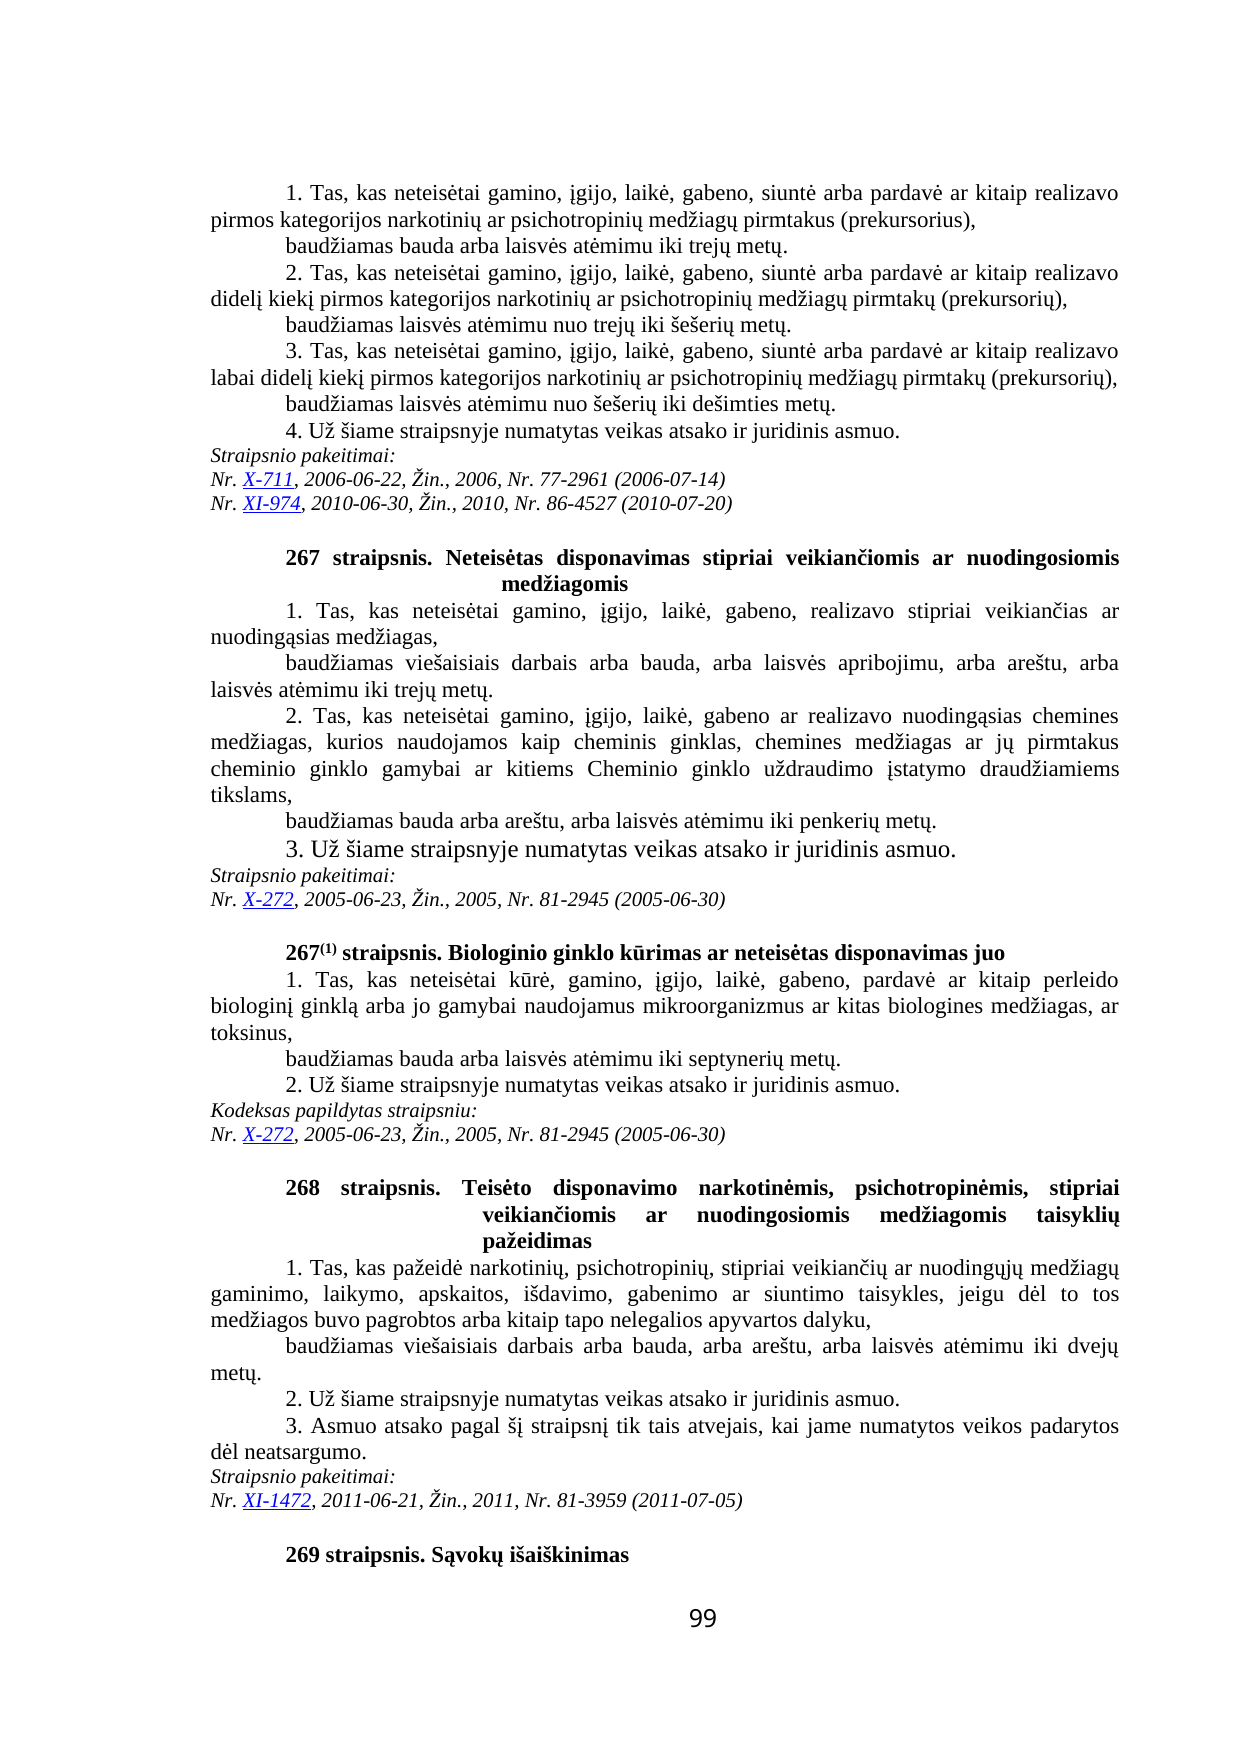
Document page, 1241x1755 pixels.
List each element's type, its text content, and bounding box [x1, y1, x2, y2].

text baudžiamas laisvės atėmimu nuo trejų iki šešerių metų. [210, 311, 1120, 338]
text 269 straipsnis. Sąvokų išaiškinimas [210, 1541, 1120, 1568]
text 267 straipsnis. Neteisėtas disponavimas stipriai veikiančiomis ar nuodingosiomis medžiagomis [285, 544, 1120, 597]
text baudžiamas laisvės atėmimu nuo šešerių iki dešimties metų. [210, 390, 1120, 417]
text baudžiamas bauda arba laisvės atėmimu iki trejų metų. [210, 232, 1120, 258]
text 1. Tas, kas pažeidė narkotinių, psichotropinių, stipriai veikiančių ar nuodingųjų medžiagų gaminimo, laikymo, apskaitos, išdavimo, gabenimo ar siuntimo taisykles, jeigu dėl to tos medžiagos buvo pagrobtos arba kitaip tapo nelegalios apyvartos dalyku, [210, 1253, 1120, 1333]
text 2. Tas, kas neteisėtai gamino, įgijo, laikė, gabeno ar realizavo nuodingąsias chemines medžiagas, kurios naudojamos kaip cheminis ginklas, chemines medžiagas ar jų pirmtakus cheminio ginklo gamybai ar kitiems Cheminio ginklo uždraudimo įstatymo draudžiamiems tikslams, [210, 702, 1120, 807]
text 267(1) straipsnis. Biologinio ginklo kūrimas ar neteisėtas disponavimas juo [210, 939, 1120, 966]
text baudžiamas viešaisiais darbais arba bauda, arba laisvės apribojimu, arba areštu, arba laisvės atėmimu iki trejų metų. [210, 649, 1120, 702]
text 4. Už šiame straipsnyje numatytas veikas atsako ir juridinis asmuo. [210, 417, 1120, 443]
text Nr. XI-974, 2010-06-30, Žin., 2010, Nr. 86-4527 (2010-07-20) [210, 491, 1120, 515]
text Straipsnio pakeitimai: [210, 1464, 1120, 1488]
text baudžiamas bauda arba laisvės atėmimu iki septynerių metų. [210, 1045, 1120, 1071]
text Nr. X-711, 2006-06-22, Žin., 2006, Nr. 77-2961 (2006-07-14) [210, 467, 1120, 491]
text 2. Už šiame straipsnyje numatytas veikas atsako ir juridinis asmuo. [210, 1071, 1120, 1098]
text 3. Už šiame straipsnyje numatytas veikas atsako ir juridinis asmuo. [210, 834, 1120, 863]
text baudžiamas viešaisiais darbais arba bauda, arba areštu, arba laisvės atėmimu iki dvejų metų. [210, 1333, 1120, 1385]
text baudžiamas bauda arba areštu, arba laisvės atėmimu iki penkerių metų. [210, 807, 1120, 834]
text Nr. X-272, 2005-06-23, Žin., 2005, Nr. 81-2945 (2005-06-30) [210, 887, 1120, 911]
text 1. Tas, kas neteisėtai kūrė, gamino, įgijo, laikė, gabeno, pardavė ar kitaip perleido biologinį ginklą arba jo gamybai naudojamus mikroorganizmus ar kitas biologines medžiagas, ar toksinus, [210, 966, 1120, 1045]
text Straipsnio pakeitimai: [210, 863, 1120, 887]
text 1. Tas, kas neteisėtai gamino, įgijo, laikė, gabeno, realizavo stipriai veikiančias ar nuodingąsias medžiagas, [210, 597, 1120, 649]
text 3. Tas, kas neteisėtai gamino, įgijo, laikė, gabeno, siuntė arba pardavė ar kitaip realizavo labai didelį kiekį pirmos kategorijos narkotinių ar psichotropinių medžiagų pirmtakų (prekursorių), [210, 338, 1120, 390]
text Straipsnio pakeitimai: [210, 443, 1120, 467]
text 3. Asmuo atsako pagal šį straipsnį tik tais atvejais, kai jame numatytos veikos padarytos dėl neatsargumo. [210, 1412, 1120, 1464]
text Nr. X-272, 2005-06-23, Žin., 2005, Nr. 81-2945 (2005-06-30) [210, 1122, 1120, 1146]
text 1. Tas, kas neteisėtai gamino, įgijo, laikė, gabeno, siuntė arba pardavė ar kitaip realizavo pirmos kategorijos narkotinių ar psichotropinių medžiagų pirmtakus (prekursorius), [210, 179, 1120, 232]
text Nr. XI-1472, 2011-06-21, Žin., 2011, Nr. 81-3959 (2011-07-05) [210, 1488, 1120, 1512]
text 268 straipsnis. Teisėto disponavimo narkotinėmis, psichotropinėmis, stipriai veikiančiomis ar nuodingosiomis medžiagomis taisyklių pažeidimas [285, 1174, 1120, 1253]
text 2. Tas, kas neteisėtai gamino, įgijo, laikė, gabeno, siuntė arba pardavė ar kitaip realizavo didelį kiekį pirmos kategorijos narkotinių ar psichotropinių medžiagų pirmtakų (prekursorių), [210, 258, 1120, 311]
text Kodeksas papildytas straipsniu: [210, 1098, 1120, 1122]
text 2. Už šiame straipsnyje numatytas veikas atsako ir juridinis asmuo. [210, 1385, 1120, 1412]
